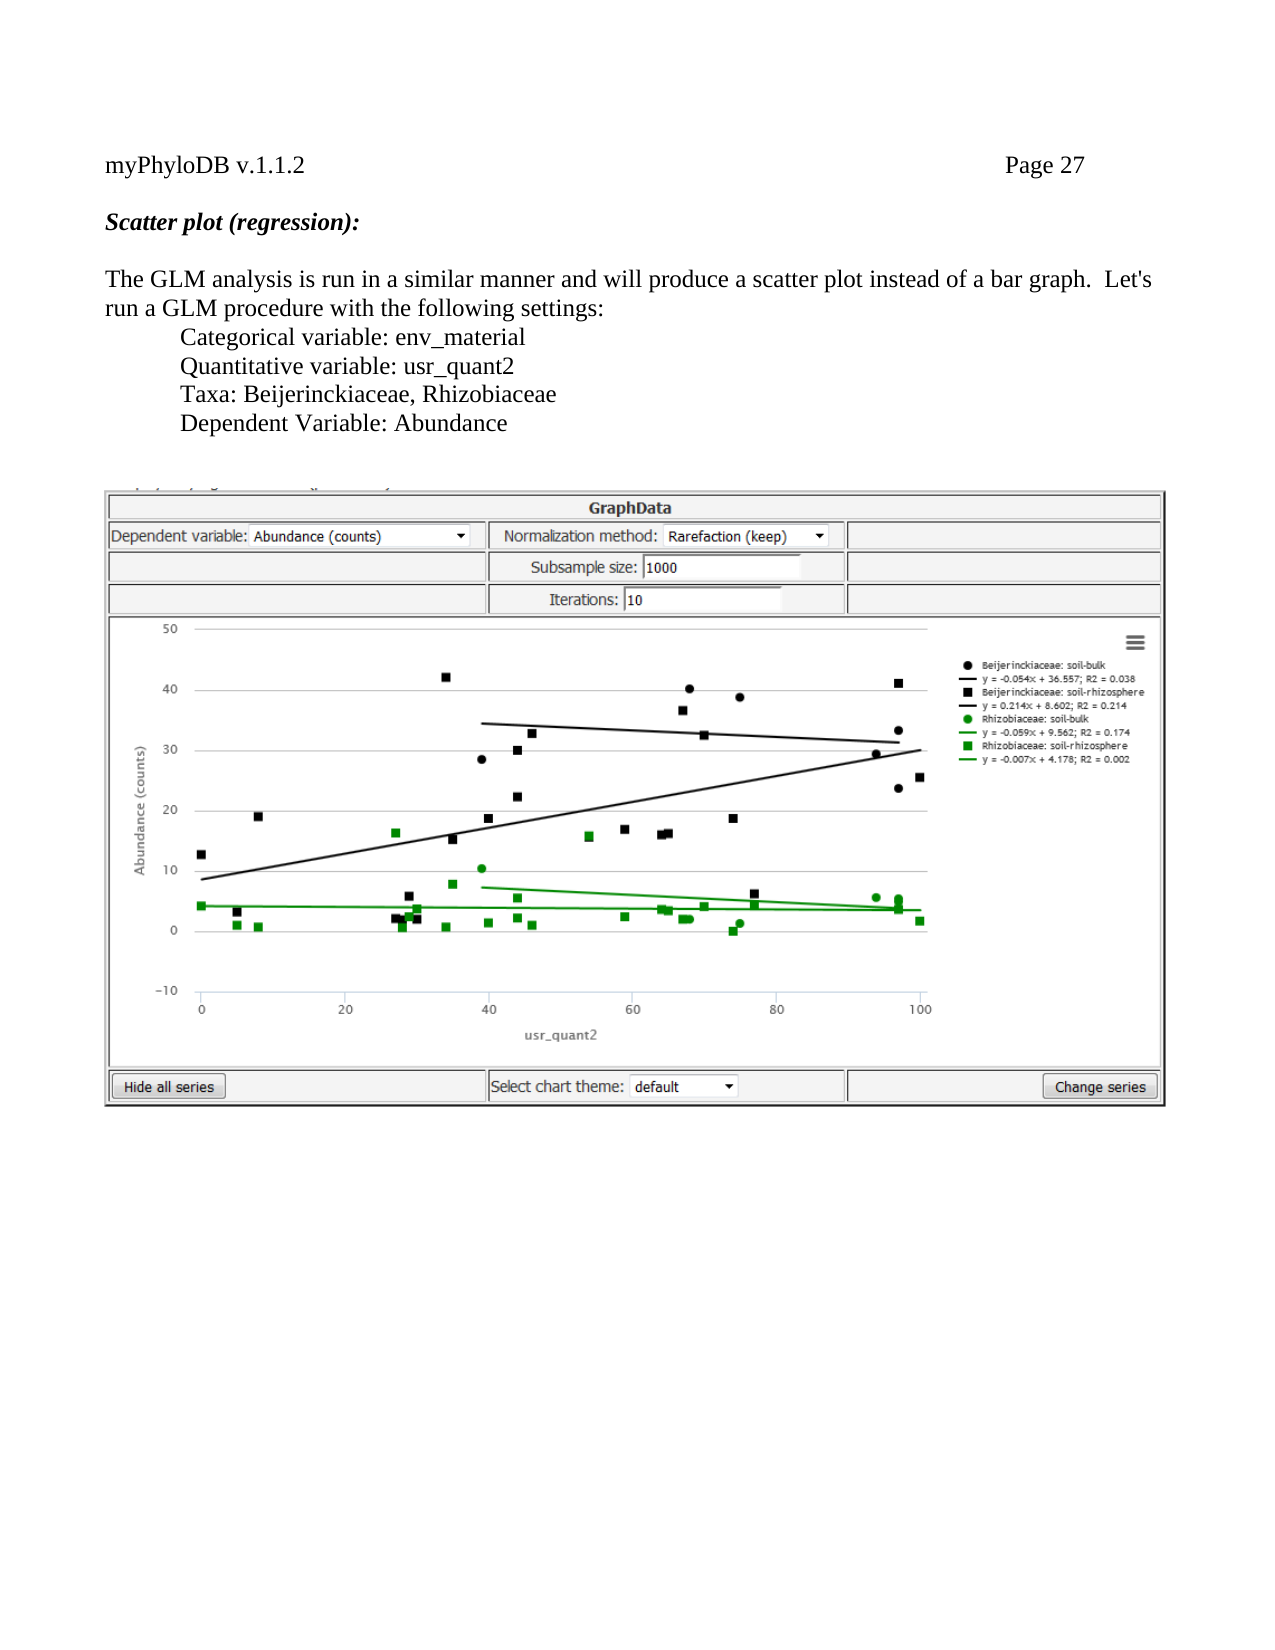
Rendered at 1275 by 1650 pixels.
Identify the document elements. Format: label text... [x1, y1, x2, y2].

text The GLM analysis is run in a similar manner and will produce a scatter plot instead of a bar graph. Let's run a GLM procedure with the following settings: [105, 264, 1170, 322]
text Quantitative variable: usr_quant2 [105, 351, 1170, 379]
text Scatter plot (regression): [105, 207, 1170, 236]
text Taxa: Beijerinckiaceae, Rhizobiaceae [105, 379, 1170, 408]
picture [103, 488, 1169, 1110]
text Dependent Variable: Abundance [105, 408, 1170, 437]
text Categorical variable: env_material [105, 322, 1170, 351]
